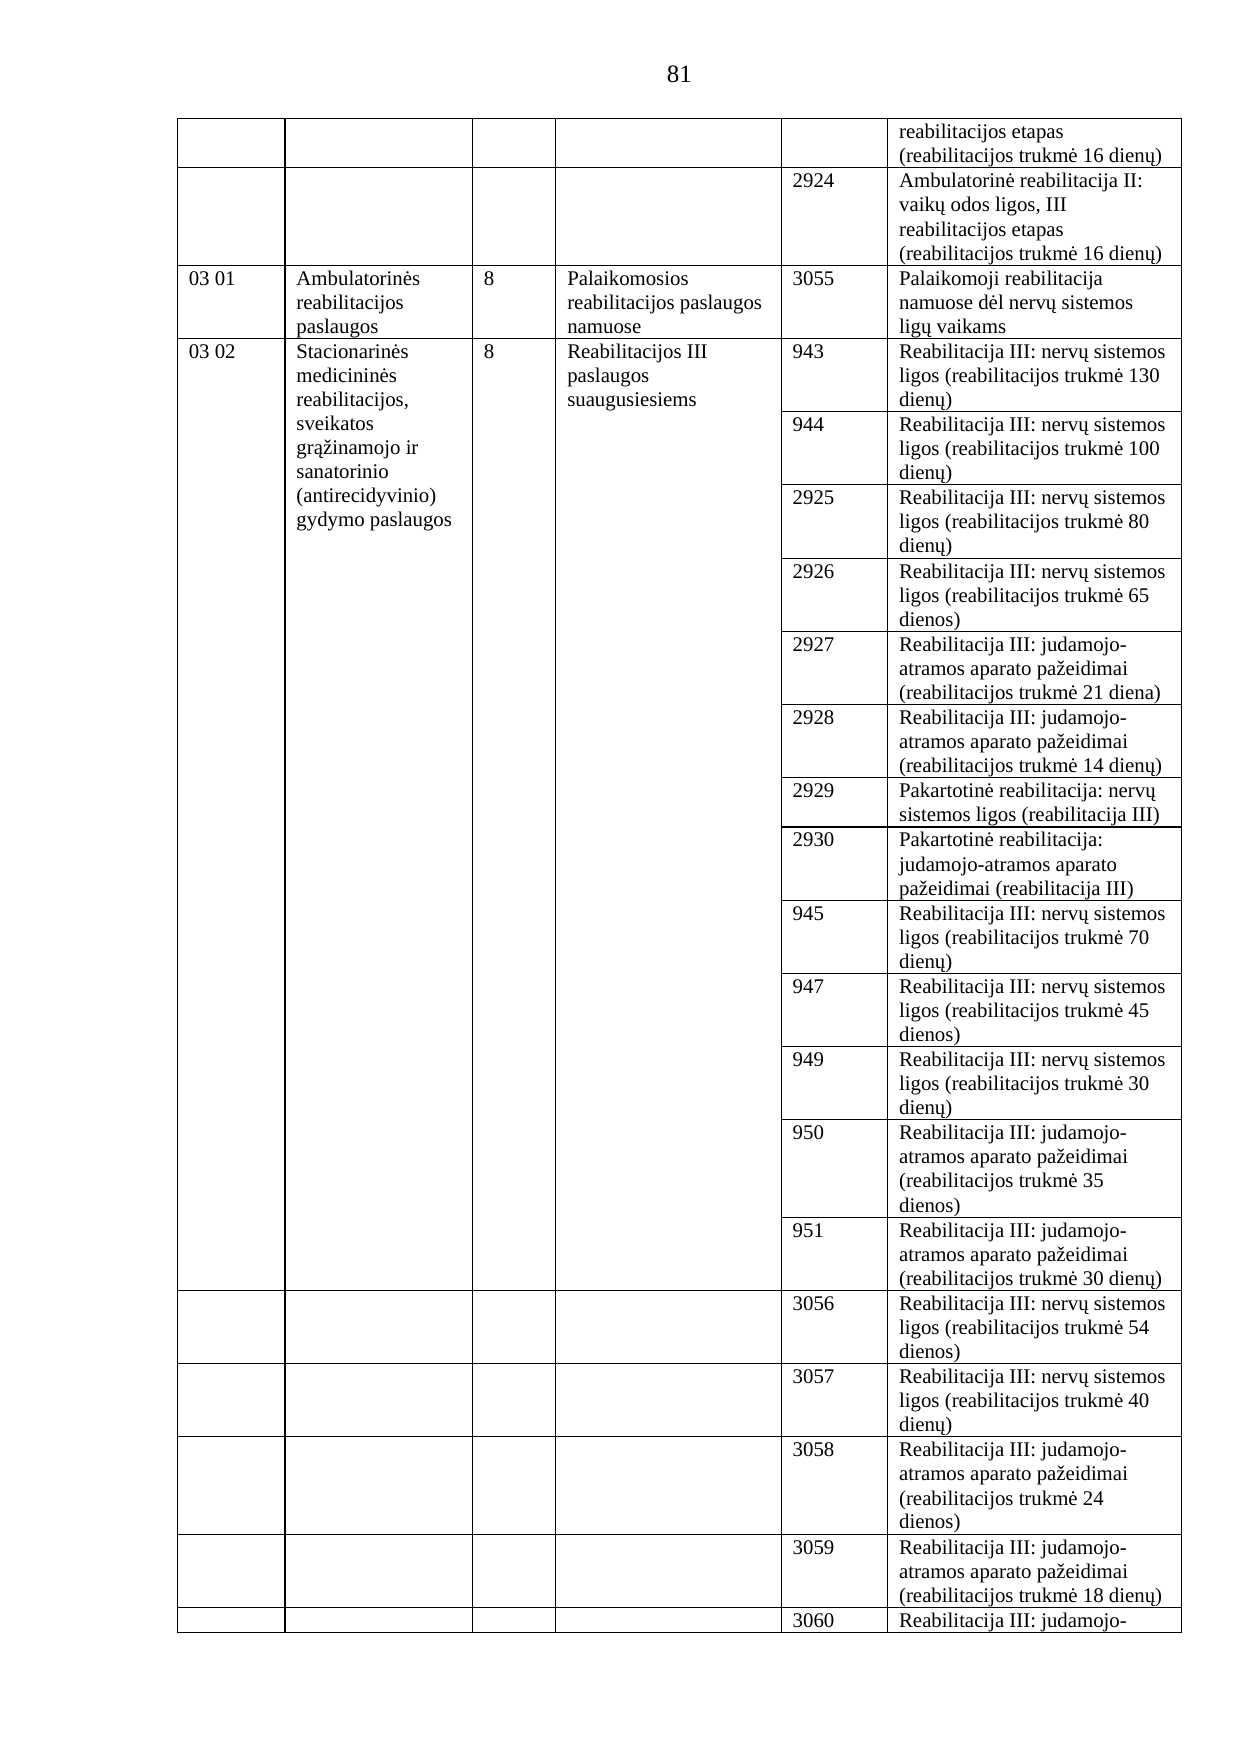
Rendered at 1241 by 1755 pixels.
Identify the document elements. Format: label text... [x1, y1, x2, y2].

table_cell 8 [473, 339, 555, 1290]
table_cell 944 [782, 412, 887, 484]
table_cell Reabilitacija III: judamojo-atramos aparato pažeidimai (reabilitacijos trukmė 18 dienų) [888, 1535, 1181, 1607]
table_cell 3060 [782, 1608, 887, 1632]
table_cell Pakartotinė reabilitacija: judamojo-atramos aparato pažeidimai (reabilitacija III) [888, 828, 1181, 899]
table_cell [286, 1291, 472, 1363]
table_cell 2926 [782, 559, 887, 631]
table_cell Reabilitacija III: judamojo-atramos aparato pažeidimai (reabilitacijos trukmė 24 dienos) [888, 1437, 1181, 1533]
table_cell [178, 168, 284, 264]
table_cell 8 [473, 266, 555, 338]
table_cell Stacionarinės medicininės reabilitacijos, sveikatos grąžinamojo ir sanatorinio (antirecidyvinio) gydymo paslaugos [286, 339, 472, 1290]
table_cell [473, 1535, 555, 1607]
table_cell Reabilitacija III: nervų sistemos ligos (reabilitacijos trukmė 65 dienos) [888, 559, 1181, 631]
table_cell 3057 [782, 1364, 887, 1436]
table_cell 2924 [782, 168, 887, 264]
table_cell Reabilitacija III: nervų sistemos ligos (reabilitacijos trukmė 40 dienų) [888, 1364, 1181, 1436]
table_cell [556, 1535, 781, 1607]
table_cell 03 01 [178, 266, 284, 338]
table_cell [473, 1291, 555, 1363]
table_cell [556, 1291, 781, 1363]
table_cell Reabilitacija III: nervų sistemos ligos (reabilitacijos trukmė 70 dienų) [888, 901, 1181, 973]
table_cell 3055 [782, 266, 887, 338]
table_cell Reabilitacija III: nervų sistemos ligos (reabilitacijos trukmė 100 dienų) [888, 412, 1181, 484]
table_cell Reabilitacija III: judamojo-atramos aparato pažeidimai (reabilitacijos trukmė 14 dienų) [888, 705, 1181, 777]
table_cell 3059 [782, 1535, 887, 1607]
table_cell 2925 [782, 485, 887, 557]
table_cell [286, 1364, 472, 1436]
table_cell [286, 119, 472, 167]
table_cell [473, 1608, 555, 1632]
table_cell [178, 1535, 284, 1607]
table_cell Reabilitacija III: judamojo-atramos aparato pažeidimai (reabilitacijos trukmė 21 diena) [888, 632, 1181, 704]
table_cell reabilitacijos etapas (reabilitacijos trukmė 16 dienų) [888, 119, 1181, 167]
table_cell Reabilitacija III: nervų sistemos ligos (reabilitacijos trukmė 80 dienų) [888, 485, 1181, 557]
table_cell [473, 168, 555, 264]
table_cell 950 [782, 1120, 887, 1217]
table_cell [178, 1364, 284, 1436]
table_cell [556, 1437, 781, 1533]
table_cell 949 [782, 1047, 887, 1119]
table_cell Reabilitacija III: nervų sistemos ligos (reabilitacijos trukmė 130 dienų) [888, 339, 1181, 411]
table_cell [473, 1364, 555, 1436]
table_cell 951 [782, 1218, 887, 1290]
table_cell [556, 1608, 781, 1632]
table_cell 943 [782, 339, 887, 411]
table_cell Ambulatorinė reabilitacija II: vaikų odos ligos, III reabilitacijos etapas (reabilitacijos trukmė 16 dienų) [888, 168, 1181, 264]
table_cell Reabilitacija III: judamojo-atramos aparato pažeidimai (reabilitacijos trukmė 30 dienų) [888, 1218, 1181, 1290]
table_cell 2928 [782, 705, 887, 777]
table_cell [473, 119, 555, 167]
table_cell 945 [782, 901, 887, 973]
table_cell 947 [782, 974, 887, 1046]
table_cell 3058 [782, 1437, 887, 1533]
table_cell 3056 [782, 1291, 887, 1363]
table_cell [178, 1291, 284, 1363]
table_cell Reabilitacija III: nervų sistemos ligos (reabilitacijos trukmė 54 dienos) [888, 1291, 1181, 1363]
table_cell Reabilitacija III: judamojo-atramos aparato pažeidimai (reabilitacijos trukmė 35 dienos) [888, 1120, 1181, 1217]
table_cell [178, 119, 284, 167]
table_cell Ambulatorinės reabilitacijos paslaugos [286, 266, 472, 338]
table_cell Pakartotinė reabilitacija: nervų sistemos ligos (reabilitacija III) [888, 778, 1181, 826]
table_cell [556, 119, 781, 167]
table_cell [782, 119, 887, 167]
table_cell [286, 1608, 472, 1632]
table_cell [286, 1437, 472, 1533]
table_cell Reabilitacija III: judamojo- [888, 1608, 1181, 1632]
table_cell [178, 1608, 284, 1632]
table_cell 03 02 [178, 339, 284, 1290]
table_cell Reabilitacijos III paslaugos suaugusiesiems [556, 339, 781, 1290]
table_cell Palaikomoji reabilitacija namuose dėl nervų sistemos ligų vaikams [888, 266, 1181, 338]
table_cell Reabilitacija III: nervų sistemos ligos (reabilitacijos trukmė 30 dienų) [888, 1047, 1181, 1119]
table_cell [178, 1437, 284, 1533]
table_cell [556, 168, 781, 264]
table_cell [473, 1437, 555, 1533]
table_cell Palaikomosios reabilitacijos paslaugos namuose [556, 266, 781, 338]
table_cell [556, 1364, 781, 1436]
table_cell [286, 168, 472, 264]
table_cell Reabilitacija III: nervų sistemos ligos (reabilitacijos trukmė 45 dienos) [888, 974, 1181, 1046]
table_cell 2930 [782, 828, 887, 899]
table_cell [286, 1535, 472, 1607]
table_cell 2929 [782, 778, 887, 826]
table_cell 2927 [782, 632, 887, 704]
